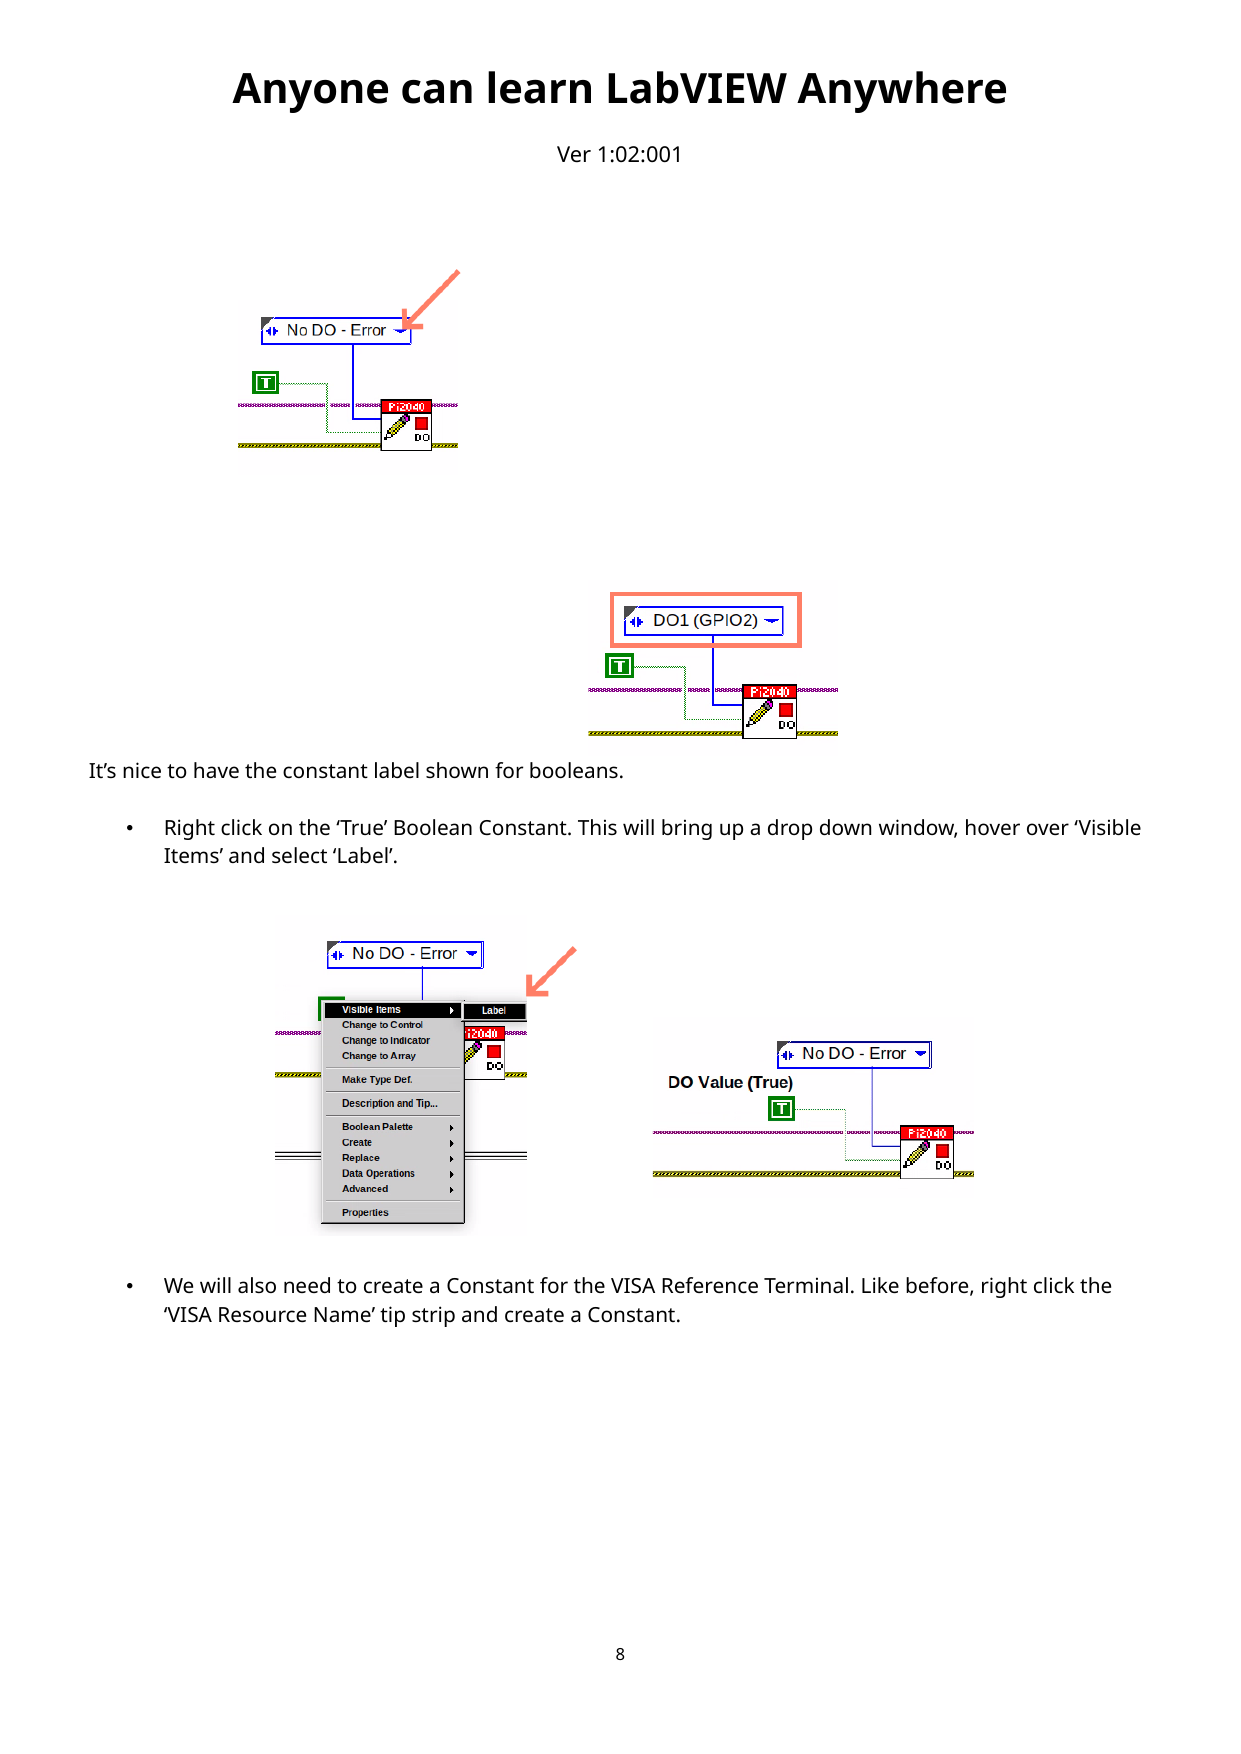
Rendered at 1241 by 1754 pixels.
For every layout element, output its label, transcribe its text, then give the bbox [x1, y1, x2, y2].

picture [652, 1017, 974, 1198]
picture [247, 894, 629, 1272]
picture [554, 558, 864, 756]
picture [196, 243, 522, 502]
text It’s nice to have the constant label shown for booleans. [88, 756, 1152, 784]
list Right click on the ‘True’ Boolean Constant. This will bring up a drop down window, hover over ‘Visible Items’ and select ‘Label’. [126, 813, 1152, 870]
list We will also need to create a Constant for the VISA Reference Terminal. Like before, right click the ‘VISA Resource Name’ tip strip and create a Constant. [126, 870, 1152, 1328]
